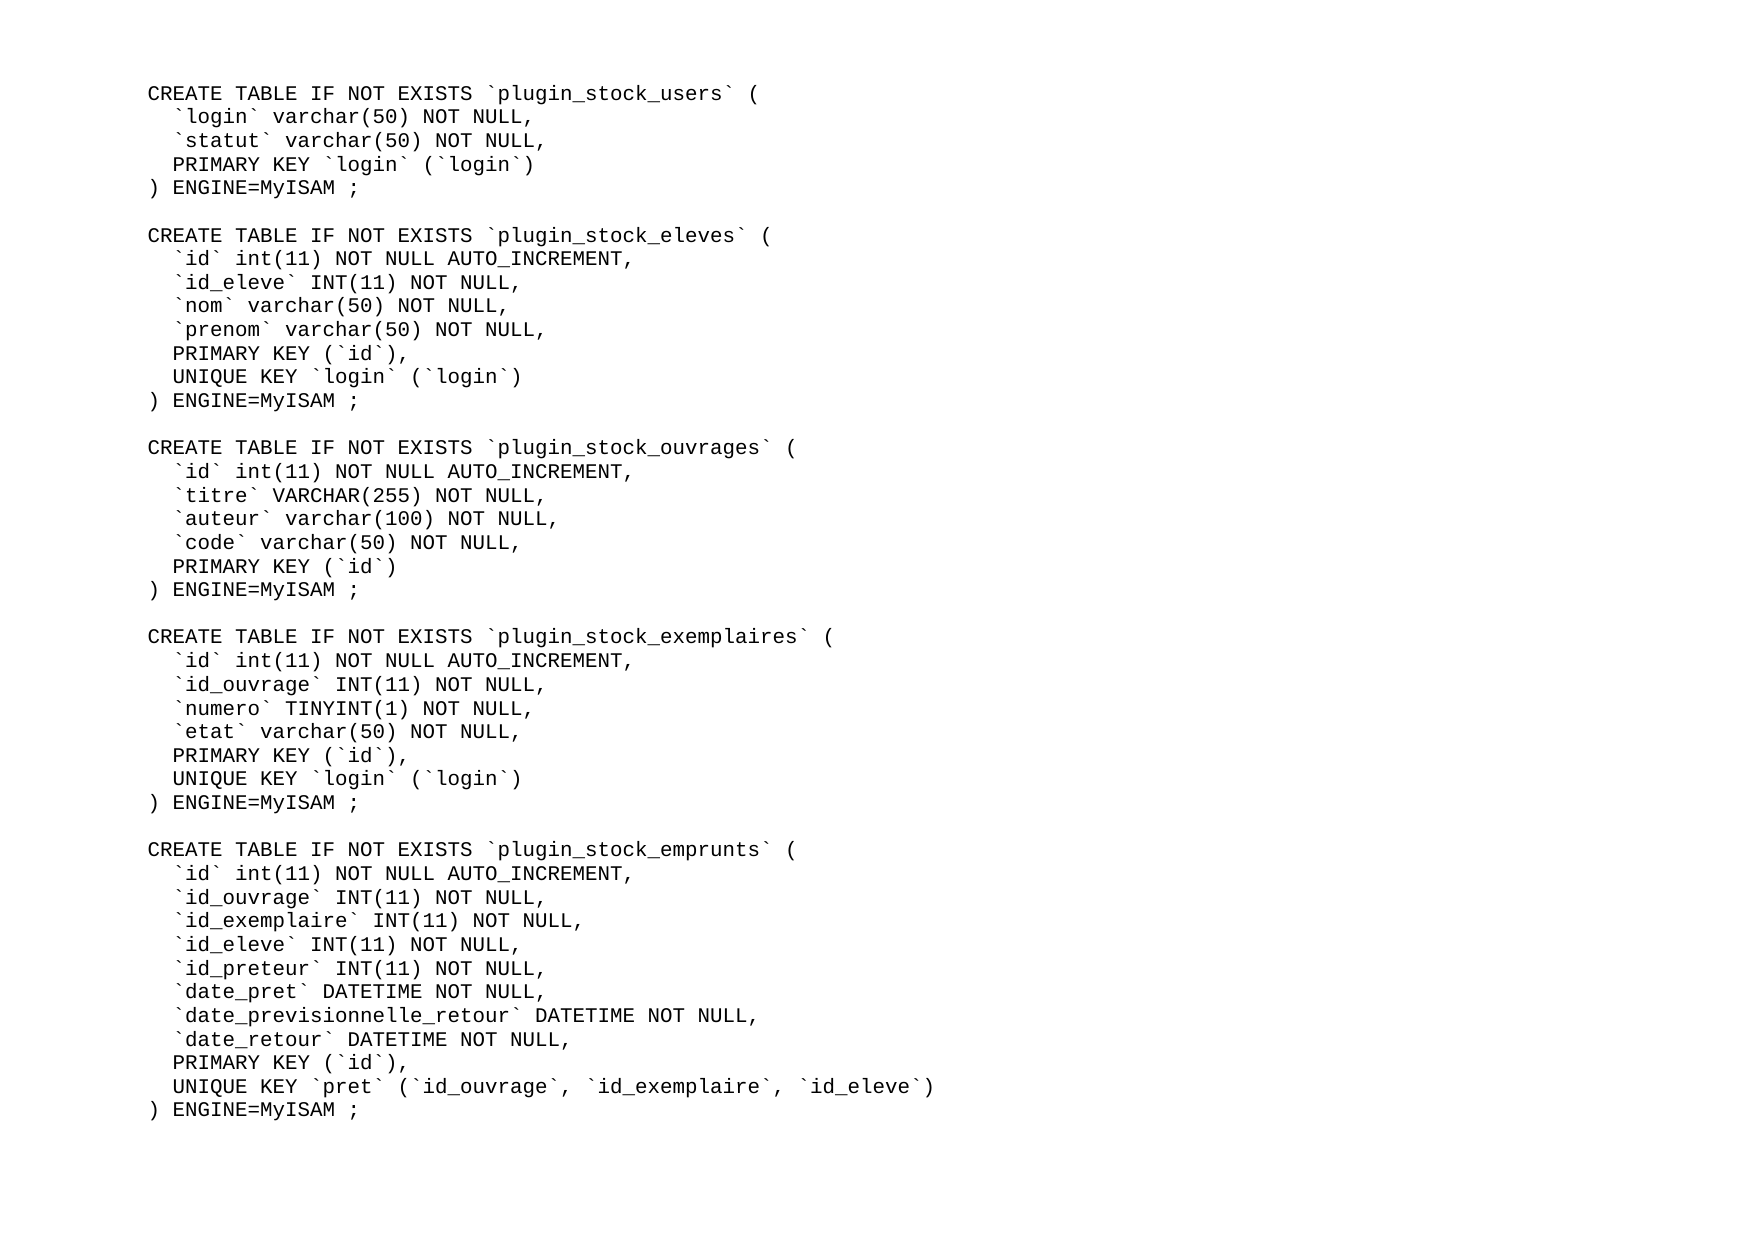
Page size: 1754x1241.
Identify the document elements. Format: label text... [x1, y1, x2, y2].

text `nom` varchar(50) NOT NULL, [59, 296, 1695, 319]
text UNIQUE KEY `login` (`login`) [59, 366, 1695, 390]
text PRIMARY KEY (`id`) [59, 556, 1695, 579]
text `id` int(11) NOT NULL AUTO_INCREMENT, [59, 863, 1695, 887]
text `id_preteur` INT(11) NOT NULL, [59, 958, 1695, 981]
text `numero` TINYINT(1) NOT NULL, [59, 697, 1695, 721]
text ) ENGINE=MyISAM ; [59, 579, 1695, 603]
text ) ENGINE=MyISAM ; [59, 390, 1695, 414]
text CREATE TABLE IF NOT EXISTS `plugin_stock_exemplaires` ( [59, 627, 1695, 650]
text `id` int(11) NOT NULL AUTO_INCREMENT, [59, 248, 1695, 272]
text PRIMARY KEY (`id`), [59, 343, 1695, 366]
text `statut` varchar(50) NOT NULL, [59, 130, 1695, 154]
text ) ENGINE=MyISAM ; [59, 177, 1695, 201]
text `etat` varchar(50) NOT NULL, [59, 721, 1695, 745]
text `date_pret` DATETIME NOT NULL, [59, 981, 1695, 1005]
text `id_ouvrage` INT(11) NOT NULL, [59, 674, 1695, 697]
text ) ENGINE=MyISAM ; [59, 1099, 1695, 1123]
text `code` varchar(50) NOT NULL, [59, 532, 1695, 556]
text UNIQUE KEY `pret` (`id_ouvrage`, `id_exemplaire`, `id_eleve`) [59, 1076, 1695, 1099]
text PRIMARY KEY (`id`), [59, 745, 1695, 768]
text CREATE TABLE IF NOT EXISTS `plugin_stock_eleves` ( [59, 224, 1695, 248]
text `id` int(11) NOT NULL AUTO_INCREMENT, [59, 461, 1695, 485]
text `auteur` varchar(100) NOT NULL, [59, 508, 1695, 532]
text PRIMARY KEY (`id`), [59, 1052, 1695, 1076]
text `prenom` varchar(50) NOT NULL, [59, 319, 1695, 343]
text `date_previsionnelle_retour` DATETIME NOT NULL, [59, 1005, 1695, 1028]
text `id_eleve` INT(11) NOT NULL, [59, 272, 1695, 296]
text CREATE TABLE IF NOT EXISTS `plugin_stock_users` ( [59, 83, 1695, 106]
text `titre` VARCHAR(255) NOT NULL, [59, 485, 1695, 508]
text `login` varchar(50) NOT NULL, [59, 106, 1695, 130]
text PRIMARY KEY `login` (`login`) [59, 154, 1695, 177]
text UNIQUE KEY `login` (`login`) [59, 768, 1695, 792]
text CREATE TABLE IF NOT EXISTS `plugin_stock_emprunts` ( [59, 839, 1695, 863]
text `id_eleve` INT(11) NOT NULL, [59, 934, 1695, 958]
text CREATE TABLE IF NOT EXISTS `plugin_stock_ouvrages` ( [59, 437, 1695, 461]
text `id` int(11) NOT NULL AUTO_INCREMENT, [59, 650, 1695, 674]
text ) ENGINE=MyISAM ; [59, 792, 1695, 816]
text `id_ouvrage` INT(11) NOT NULL, [59, 887, 1695, 910]
text `date_retour` DATETIME NOT NULL, [59, 1028, 1695, 1052]
text `id_exemplaire` INT(11) NOT NULL, [59, 910, 1695, 934]
